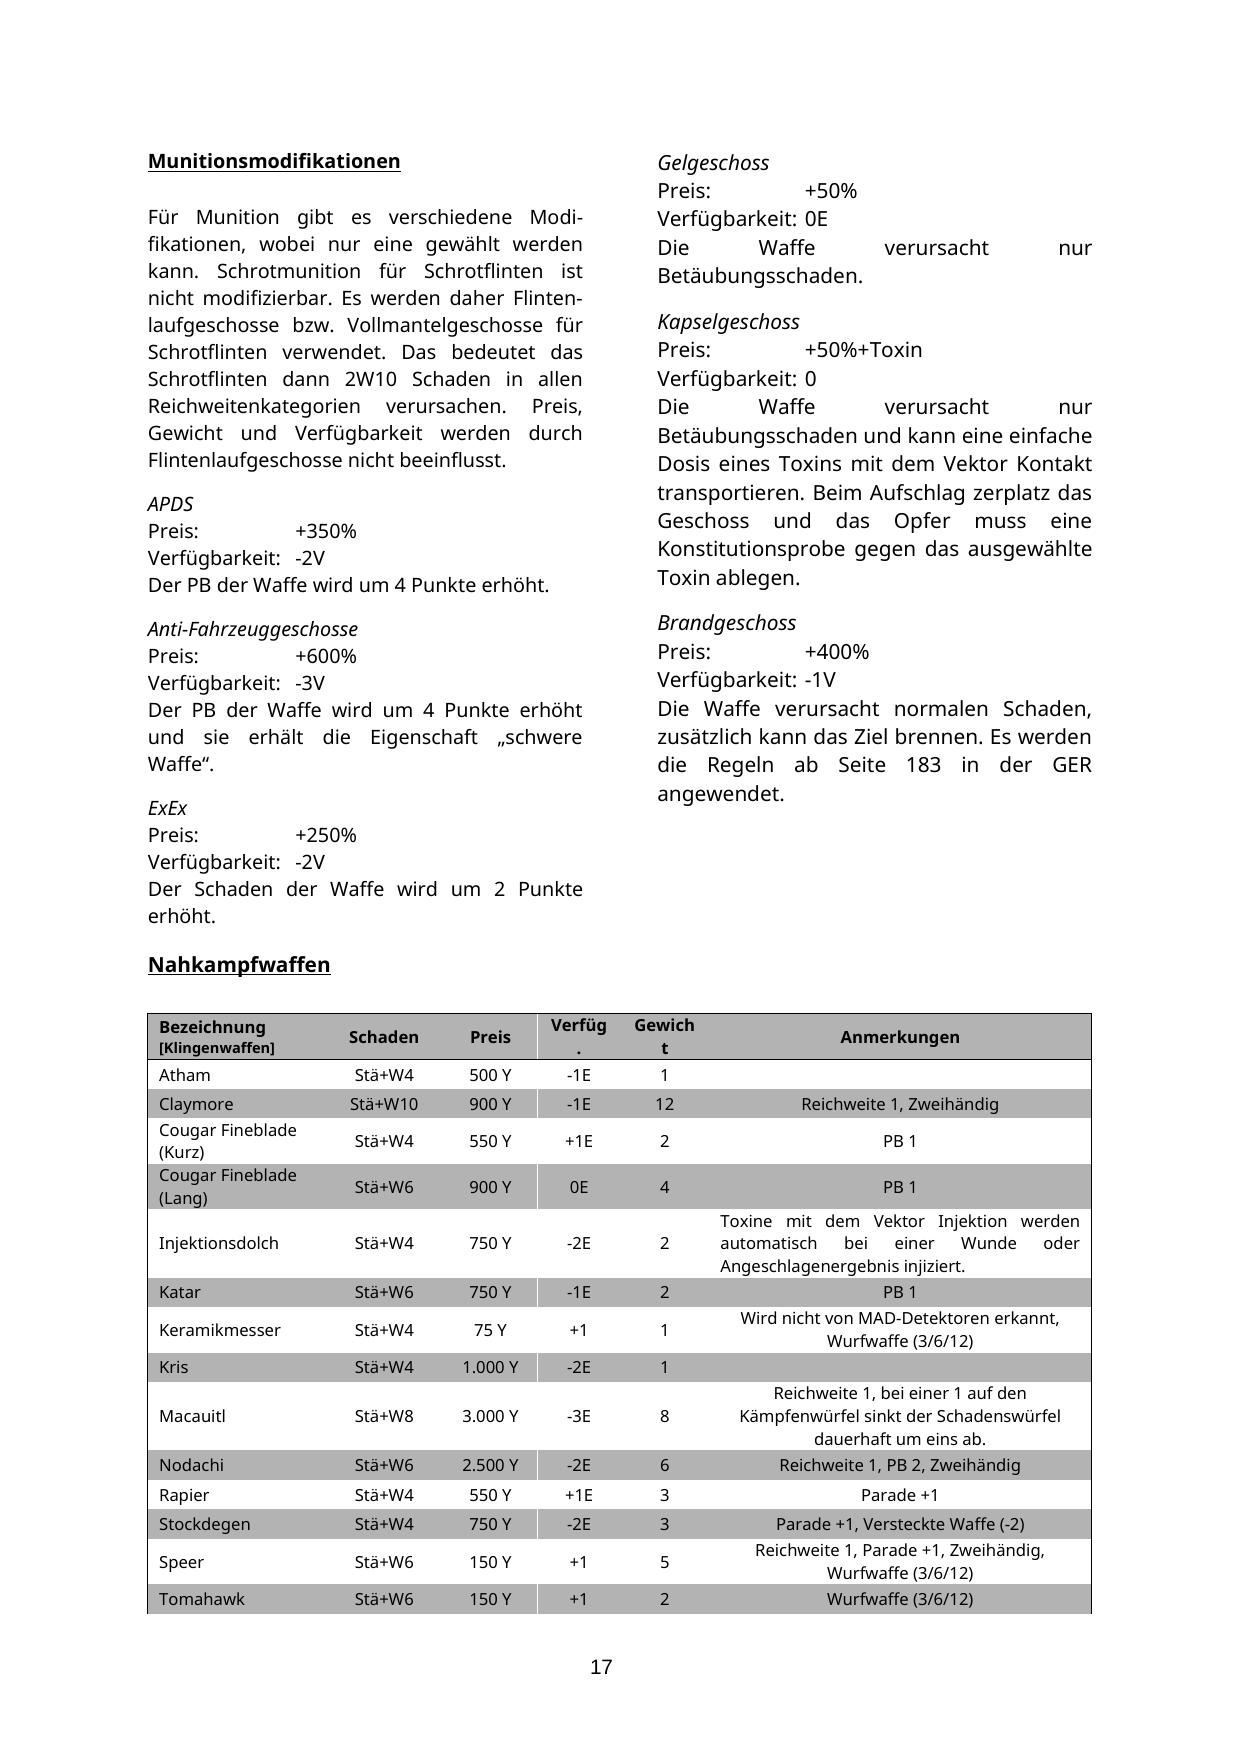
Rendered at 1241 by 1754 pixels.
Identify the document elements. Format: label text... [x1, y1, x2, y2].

table_cell 2.500 Y [443, 1450, 537, 1480]
text Gelgeschoss [657, 148, 1093, 176]
table_cell Reichweite 1, Zweihändig [709, 1089, 1091, 1118]
table_cell 2 [620, 1278, 709, 1307]
text Kapselgeschoss [657, 307, 1093, 335]
table_cell 1 [620, 1307, 709, 1352]
table_cell Rapier [148, 1480, 325, 1509]
table_cell 550 Y [443, 1119, 537, 1164]
text Der Schaden der Waffe wird um 2 Punkte erhöht. [148, 875, 583, 929]
table_cell 550 Y [443, 1480, 537, 1509]
subtitle Nahkampfwaffen [148, 950, 1122, 978]
table_cell Stockdegen [148, 1509, 325, 1539]
text Preis: +600% [148, 642, 583, 669]
table_cell Atham [148, 1060, 325, 1089]
table_cell Stä+W6 [325, 1584, 443, 1614]
table_cell Keramikmesser [148, 1307, 325, 1352]
text Verfügbarkeit: -3V [148, 669, 583, 696]
table_cell Stä+W4 [325, 1307, 443, 1352]
table_header Anmerkungen [709, 1014, 1091, 1059]
table_cell 750 Y [443, 1278, 537, 1307]
text Verfügbarkeit: 0E [657, 204, 1093, 233]
text Anti-Fahrzeuggeschosse [148, 615, 583, 642]
table_header Preis [443, 1014, 537, 1059]
table_cell Reichweite 1, Parade +1, Zweihändig, Wurfwaffe (3/6/12) [709, 1539, 1091, 1584]
text Preis: +350% [148, 517, 583, 544]
text Die Waffe verursacht nur Betäubungsschaden und kann eine einfache Dosis eines Toxins mit dem Vektor Kontakt transportieren. Beim Aufschlag zerplatz das Geschoss und das Opfer muss eine Konstitutionsprobe gegen das ausgewählte Toxin ablegen. [657, 392, 1093, 591]
table_cell -2E [538, 1450, 620, 1480]
table_cell 150 Y [443, 1539, 537, 1584]
text Preis: +250% [148, 821, 583, 848]
table_cell -2E [538, 1509, 620, 1539]
table_cell Parade +1 [709, 1480, 1091, 1509]
text ExEx [148, 794, 583, 821]
table_cell -1E [538, 1060, 620, 1089]
table_cell -2E [538, 1209, 620, 1277]
text Preis: +50% [657, 176, 1093, 204]
table_cell +1 [538, 1584, 620, 1614]
table_cell Claymore [148, 1089, 325, 1118]
table_cell 4 [620, 1164, 709, 1209]
table_cell Stä+W4 [325, 1060, 443, 1089]
table_cell Toxine mit dem Vektor Injektion werden automatisch bei einer Wunde oder Angeschlagenergebnis injiziert. [709, 1209, 1091, 1277]
table_cell 8 [620, 1382, 709, 1450]
table_cell Stä+W6 [325, 1164, 443, 1209]
text Für Munition gibt es verschiedene Modi-fikationen, wobei nur eine gewählt werden kann. Schrotmunition für Schrotflinten ist nicht modifizierbar. Es werden daher Flinten-laufgeschosse bzw. Vollmantelgeschosse für Schrotflinten verwendet. Das bedeutet das Schrotflinten dann 2W10 Schaden in allen Reichweitenkategorien verursachen. Preis, Gewicht und Verfügbarkeit werden durch Flintenlaufgeschosse nicht beeinflusst. [148, 203, 583, 473]
table_cell Stä+W4 [325, 1509, 443, 1539]
table_cell 2 [620, 1584, 709, 1614]
table_cell Stä+W10 [325, 1089, 443, 1118]
table_cell Reichweite 1, bei einer 1 auf den Kämpfenwürfel sinkt der Schadenswürfel dauerhaft um eins ab. [709, 1382, 1091, 1450]
table_cell 75 Y [443, 1307, 537, 1352]
table_cell -1E [538, 1089, 620, 1118]
table_cell Stä+W4 [325, 1480, 443, 1509]
table_cell 3 [620, 1480, 709, 1509]
table_header Verfüg. [538, 1014, 620, 1059]
table_cell 150 Y [443, 1584, 537, 1614]
table_cell 5 [620, 1539, 709, 1584]
table_cell [709, 1060, 1091, 1089]
table_cell Stä+W8 [325, 1382, 443, 1450]
table_cell Cougar Fineblade (Kurz) [148, 1119, 325, 1164]
table_cell Katar [148, 1278, 325, 1307]
table_cell Parade +1, Versteckte Waffe (-2) [709, 1509, 1091, 1539]
table_cell 1.000 Y [443, 1353, 537, 1382]
table_cell Tomahawk [148, 1584, 325, 1614]
table_cell 2 [620, 1209, 709, 1277]
table_cell Stä+W6 [325, 1278, 443, 1307]
text Die Waffe verursacht normalen Schaden, zusätzlich kann das Ziel brennen. Es werden die Regeln ab Seite 183 in der GER angewendet. [657, 694, 1093, 807]
text Preis: +400% [657, 637, 1093, 665]
text Verfügbarkeit: -2V [148, 544, 583, 571]
text Die Waffe verursacht nur Betäubungsschaden. [657, 233, 1093, 290]
table_cell Wurfwaffe (3/6/12) [709, 1584, 1091, 1614]
table_cell Kris [148, 1353, 325, 1382]
table_cell +1E [538, 1119, 620, 1164]
table_cell PB 1 [709, 1119, 1091, 1164]
table_header Bezeichnung [Klingenwaffen] [148, 1014, 325, 1059]
table_cell [709, 1353, 1091, 1382]
table_cell Stä+W4 [325, 1209, 443, 1277]
table_cell Stä+W6 [325, 1450, 443, 1480]
table_cell -3E [538, 1382, 620, 1450]
table_cell 900 Y [443, 1164, 537, 1209]
table_cell 750 Y [443, 1209, 537, 1277]
table_header Schaden [325, 1014, 443, 1059]
table_cell 6 [620, 1450, 709, 1480]
table_cell +1E [538, 1480, 620, 1509]
table_header Gewicht [620, 1014, 709, 1059]
text Preis: +50%+Toxin [657, 335, 1093, 364]
table_cell Stä+W4 [325, 1353, 443, 1382]
table_cell 900 Y [443, 1089, 537, 1118]
text Der PB der Waffe wird um 4 Punkte erhöht. [148, 571, 583, 598]
text Verfügbarkeit: -1V [657, 665, 1093, 694]
table_cell 2 [620, 1119, 709, 1164]
table_cell +1 [538, 1539, 620, 1584]
table_cell Cougar Fineblade (Lang) [148, 1164, 325, 1209]
table_cell Nodachi [148, 1450, 325, 1480]
text Verfügbarkeit: -2V [148, 848, 583, 875]
table_cell -2E [538, 1353, 620, 1382]
table_cell Reichweite 1, PB 2, Zweihändig [709, 1450, 1091, 1480]
table_cell Stä+W6 [325, 1539, 443, 1584]
subtitle Munitionsmodifikationen [148, 148, 583, 175]
table_cell Stä+W4 [325, 1119, 443, 1164]
text APDS [148, 490, 583, 517]
table_cell 500 Y [443, 1060, 537, 1089]
table_cell 1 [620, 1353, 709, 1382]
table_cell Macauitl [148, 1382, 325, 1450]
text Verfügbarkeit: 0 [657, 364, 1093, 392]
table_cell PB 1 [709, 1164, 1091, 1209]
table_cell 750 Y [443, 1509, 537, 1539]
table_cell +1 [538, 1307, 620, 1352]
table_cell PB 1 [709, 1278, 1091, 1307]
table_cell Wird nicht von MAD-Detektoren erkannt, Wurfwaffe (3/6/12) [709, 1307, 1091, 1352]
table_cell Speer [148, 1539, 325, 1584]
table_cell 3.000 Y [443, 1382, 537, 1450]
table_cell 1 [620, 1060, 709, 1089]
text Der PB der Waffe wird um 4 Punkte erhöht und sie erhält die Eigenschaft „schwere Waffe“. [148, 696, 583, 777]
text Brandgeschoss [657, 608, 1093, 637]
table_cell 0E [538, 1164, 620, 1209]
table_cell 12 [620, 1089, 709, 1118]
table_cell Injektionsdolch [148, 1209, 325, 1277]
table_cell 3 [620, 1509, 709, 1539]
table_cell -1E [538, 1278, 620, 1307]
